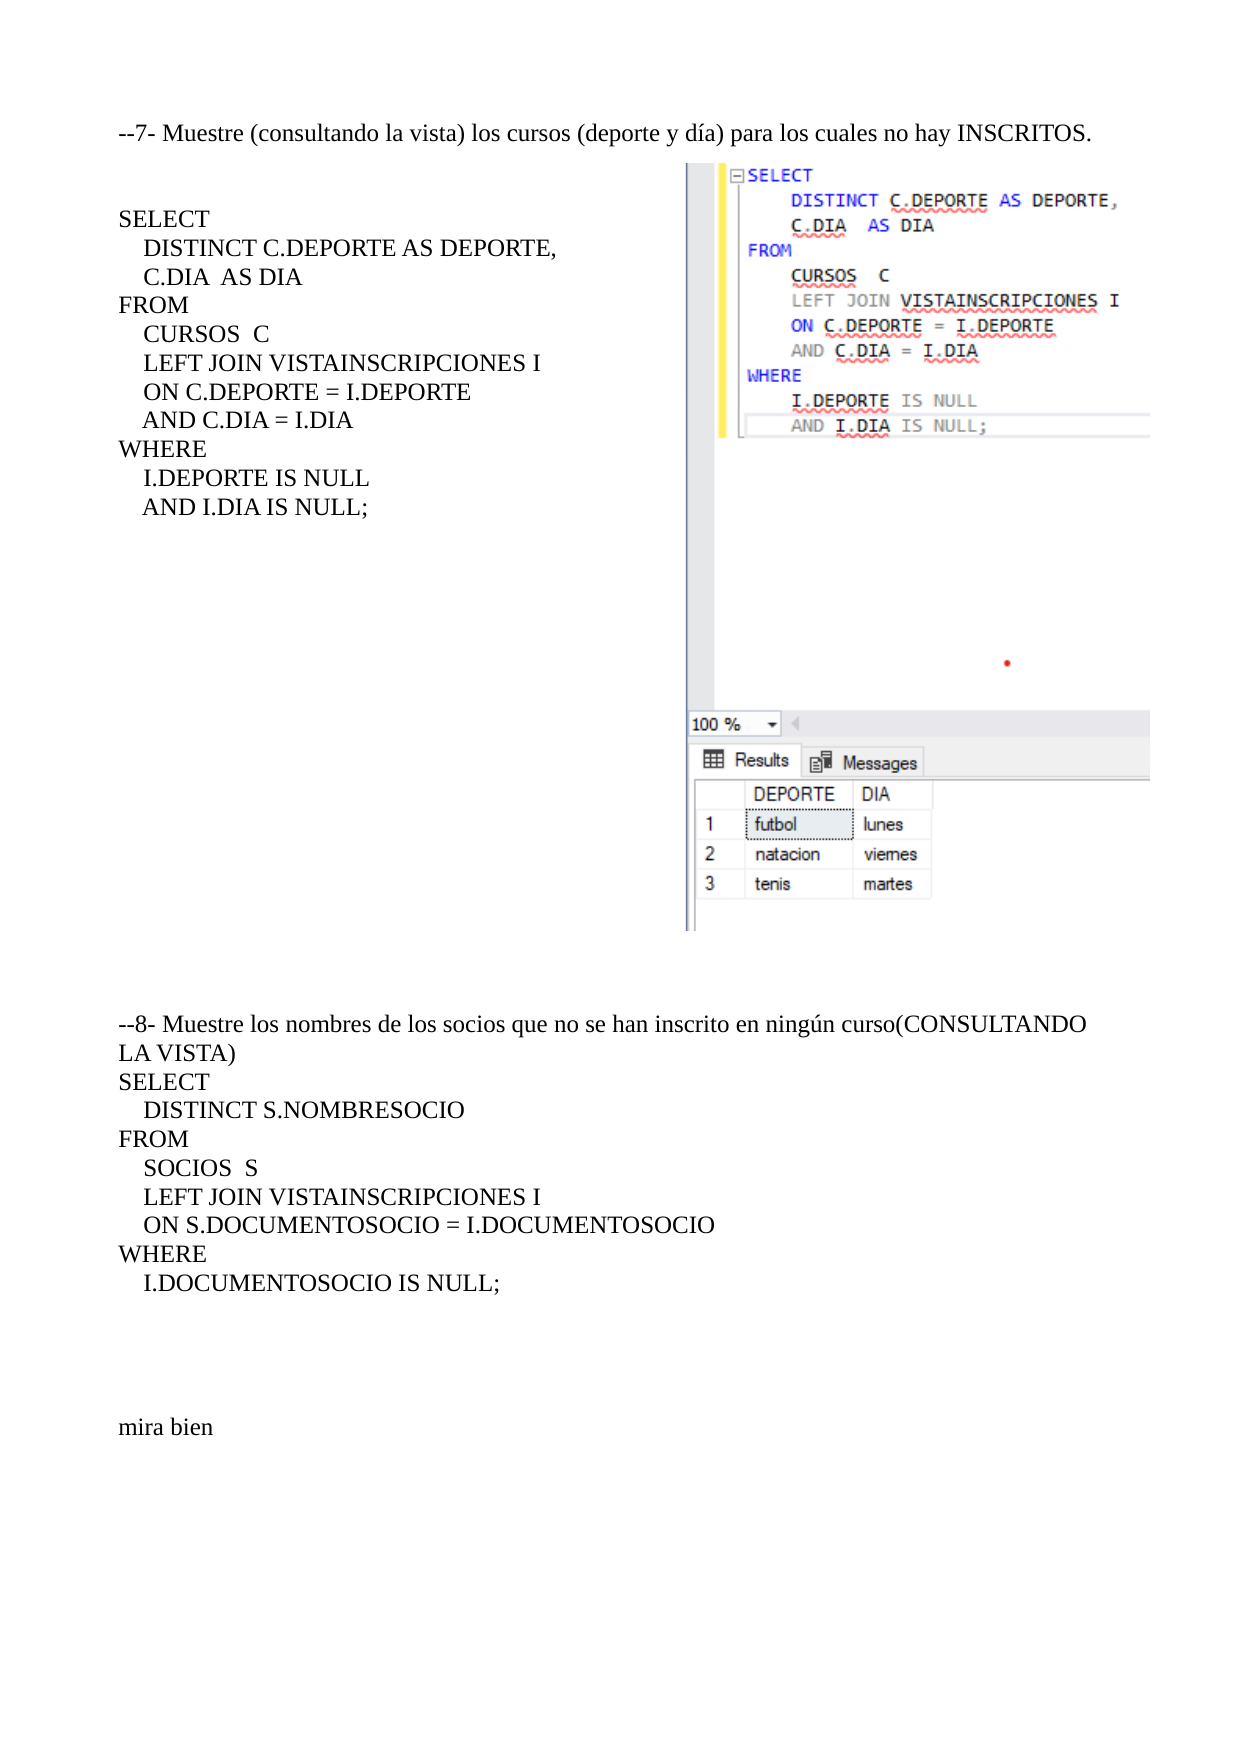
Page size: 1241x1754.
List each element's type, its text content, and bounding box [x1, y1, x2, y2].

text FROM [118, 291, 685, 319]
text LEFT JOIN VISTAINSCRIPCIONES I [118, 1182, 1122, 1211]
text AND C.DIA = I.DIA [118, 406, 685, 434]
text mira bien [118, 1412, 1122, 1441]
text FROM [118, 1124, 1122, 1153]
text I.DOCUMENTOSOCIO IS NULL; [118, 1268, 1122, 1297]
text --7- Muestre (consultando la vista) los cursos (deporte y día) para los cuales no hay INSCRITOS. [118, 118, 1122, 147]
text DISTINCT S.NOMBRESOCIO [118, 1096, 1122, 1124]
text AND I.DIA IS NULL; [118, 492, 685, 521]
text SOCIOS S [118, 1153, 1122, 1182]
text ON S.DOCUMENTOSOCIO = I.DOCUMENTOSOCIO [118, 1211, 1122, 1239]
text --8- Muestre los nombres de los socios que no se han inscrito en ningún curso(CONSULTANDO LA VISTA) [118, 1009, 1122, 1067]
text LEFT JOIN VISTAINSCRIPCIONES I [118, 348, 685, 377]
picture [685, 163, 1150, 931]
text CURSOS C [118, 319, 685, 348]
text SELECT [118, 204, 685, 233]
text DISTINCT C.DEPORTE AS DEPORTE, [118, 233, 685, 262]
text I.DEPORTE IS NULL [118, 463, 685, 492]
text WHERE [118, 434, 685, 463]
text C.DIA AS DIA [118, 262, 685, 291]
text WHERE [118, 1239, 1122, 1268]
text SELECT [118, 1067, 1122, 1096]
text ON C.DEPORTE = I.DEPORTE [118, 377, 685, 406]
